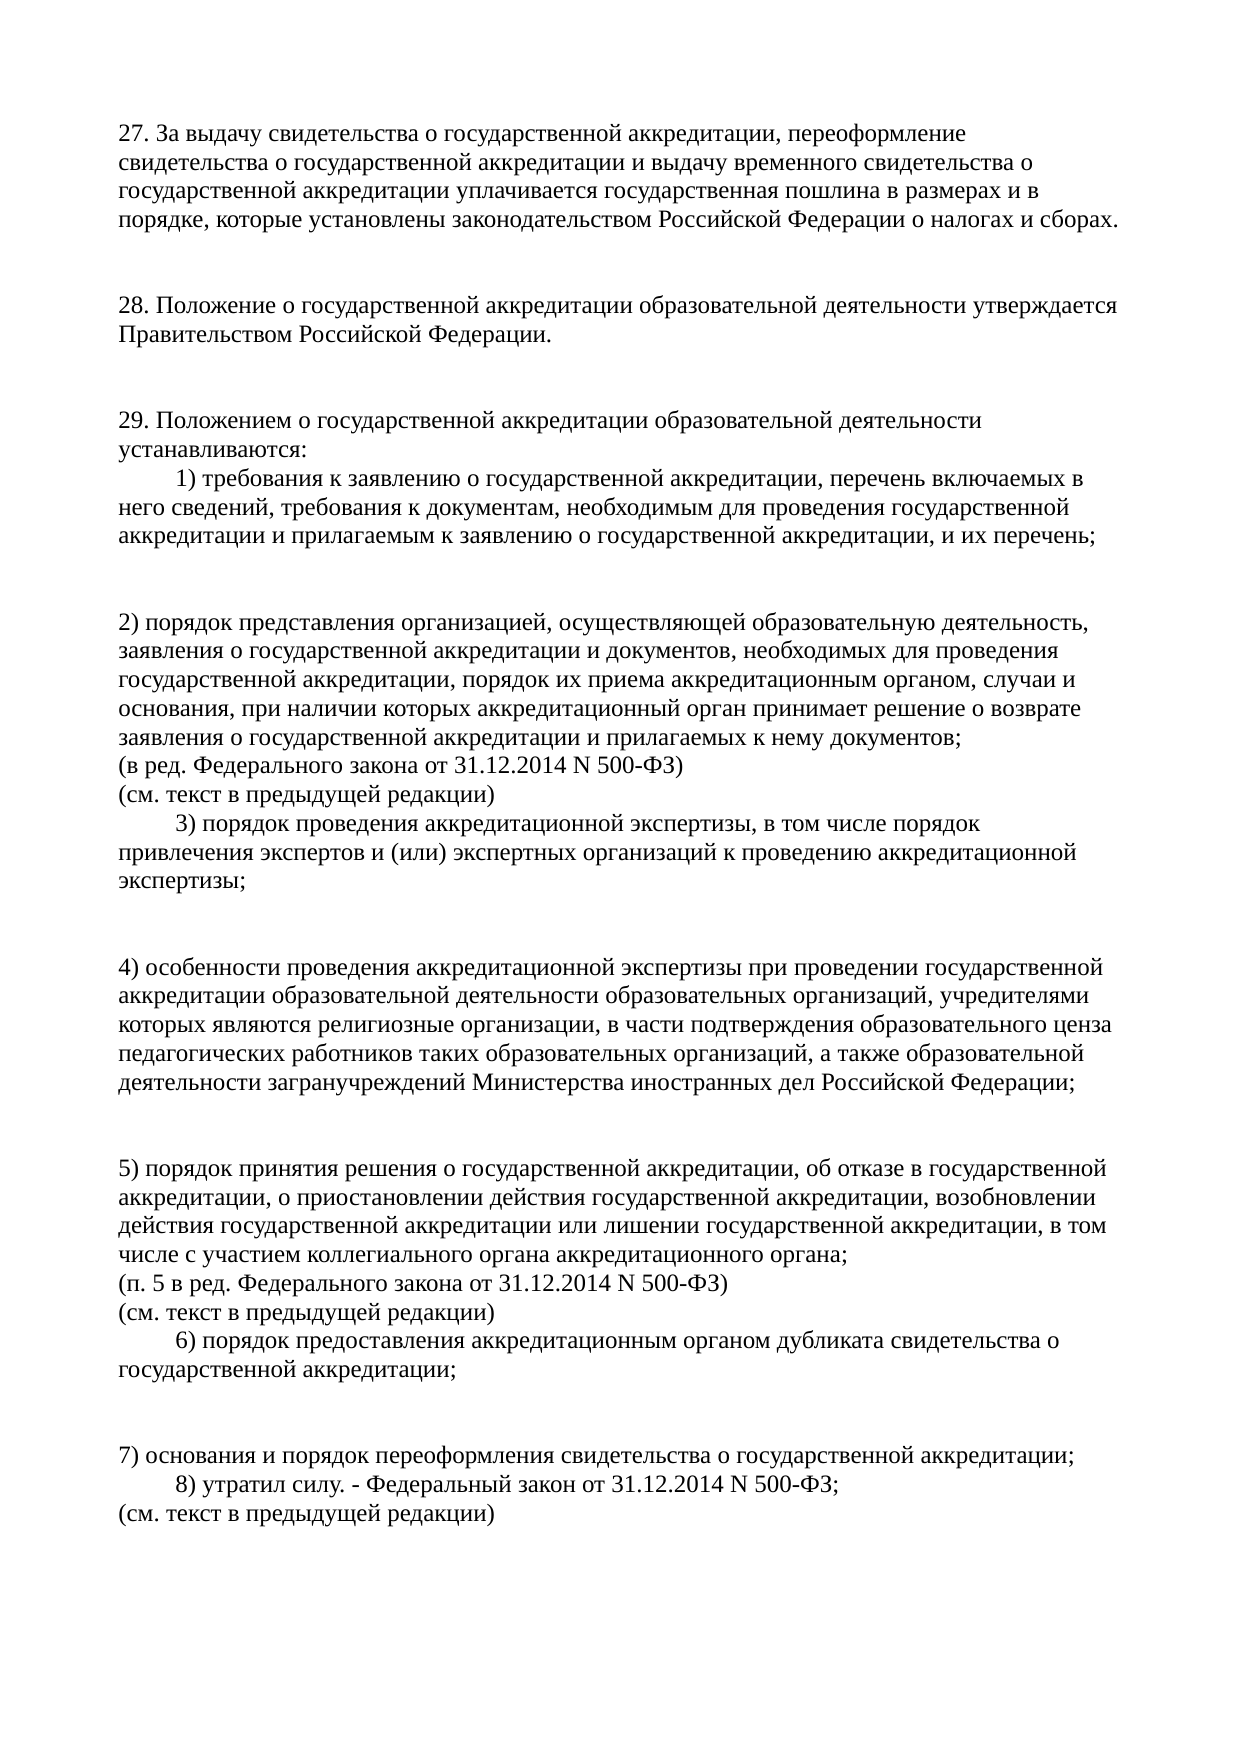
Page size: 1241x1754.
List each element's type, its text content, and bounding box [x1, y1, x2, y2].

text 1) требования к заявлению о государственной аккредитации, перечень включаемых в него сведений, требования к документам, необходимым для проведения государственной аккредитации и прилагаемым к заявлению о государственной аккредитации, и их перечень; [118, 463, 1122, 549]
text 2) порядок представления организацией, осуществляющей образовательную деятельность, заявления о государственной аккредитации и документов, необходимых для проведения государственной аккредитации, порядок их приема аккредитационным органом, случаи и основания, при наличии которых аккредитационный орган принимает решение о возврате заявления о государственной аккредитации и прилагаемых к нему документов; [118, 607, 1122, 751]
text 29. Положением о государственной аккредитации образовательной деятельности устанавливаются: [118, 406, 1122, 463]
text (п. 5 в ред. Федерального закона от 31.12.2014 N 500-ФЗ) [118, 1268, 1122, 1297]
text (см. текст в предыдущей редакции) [118, 779, 1122, 808]
text 5) порядок принятия решения о государственной аккредитации, об отказе в государственной аккредитации, о приостановлении действия государственной аккредитации, возобновлении действия государственной аккредитации или лишении государственной аккредитации, в том числе с участием коллегиального органа аккредитационного органа; [118, 1153, 1122, 1268]
text 4) особенности проведения аккредитационной экспертизы при проведении государственной аккредитации образовательной деятельности образовательных организаций, учредителями которых являются религиозные организации, в части подтверждения образовательного ценза педагогических работников таких образовательных организаций, а также образовательной деятельности загранучреждений Министерства иностранных дел Российской Федерации; [118, 952, 1122, 1096]
text 8) утратил силу. - Федеральный закон от 31.12.2014 N 500-ФЗ; [118, 1469, 1122, 1498]
text (см. текст в предыдущей редакции) [118, 1498, 1122, 1527]
text 3) порядок проведения аккредитационной экспертизы, в том числе порядок привлечения экспертов и (или) экспертных организаций к проведению аккредитационной экспертизы; [118, 808, 1122, 894]
text 28. Положение о государственной аккредитации образовательной деятельности утверждается Правительством Российской Федерации. [118, 291, 1122, 348]
text (в ред. Федерального закона от 31.12.2014 N 500-ФЗ) [118, 751, 1122, 779]
text (см. текст в предыдущей редакции) [118, 1297, 1122, 1326]
text 27. За выдачу свидетельства о государственной аккредитации, переоформление свидетельства о государственной аккредитации и выдачу временного свидетельства о государственной аккредитации уплачивается государственная пошлина в размерах и в порядке, которые установлены законодательством Российской Федерации о налогах и сборах. [118, 118, 1122, 233]
text 6) порядок предоставления аккредитационным органом дубликата свидетельства о государственной аккредитации; [118, 1326, 1122, 1383]
text 7) основания и порядок переоформления свидетельства о государственной аккредитации; [118, 1441, 1122, 1469]
